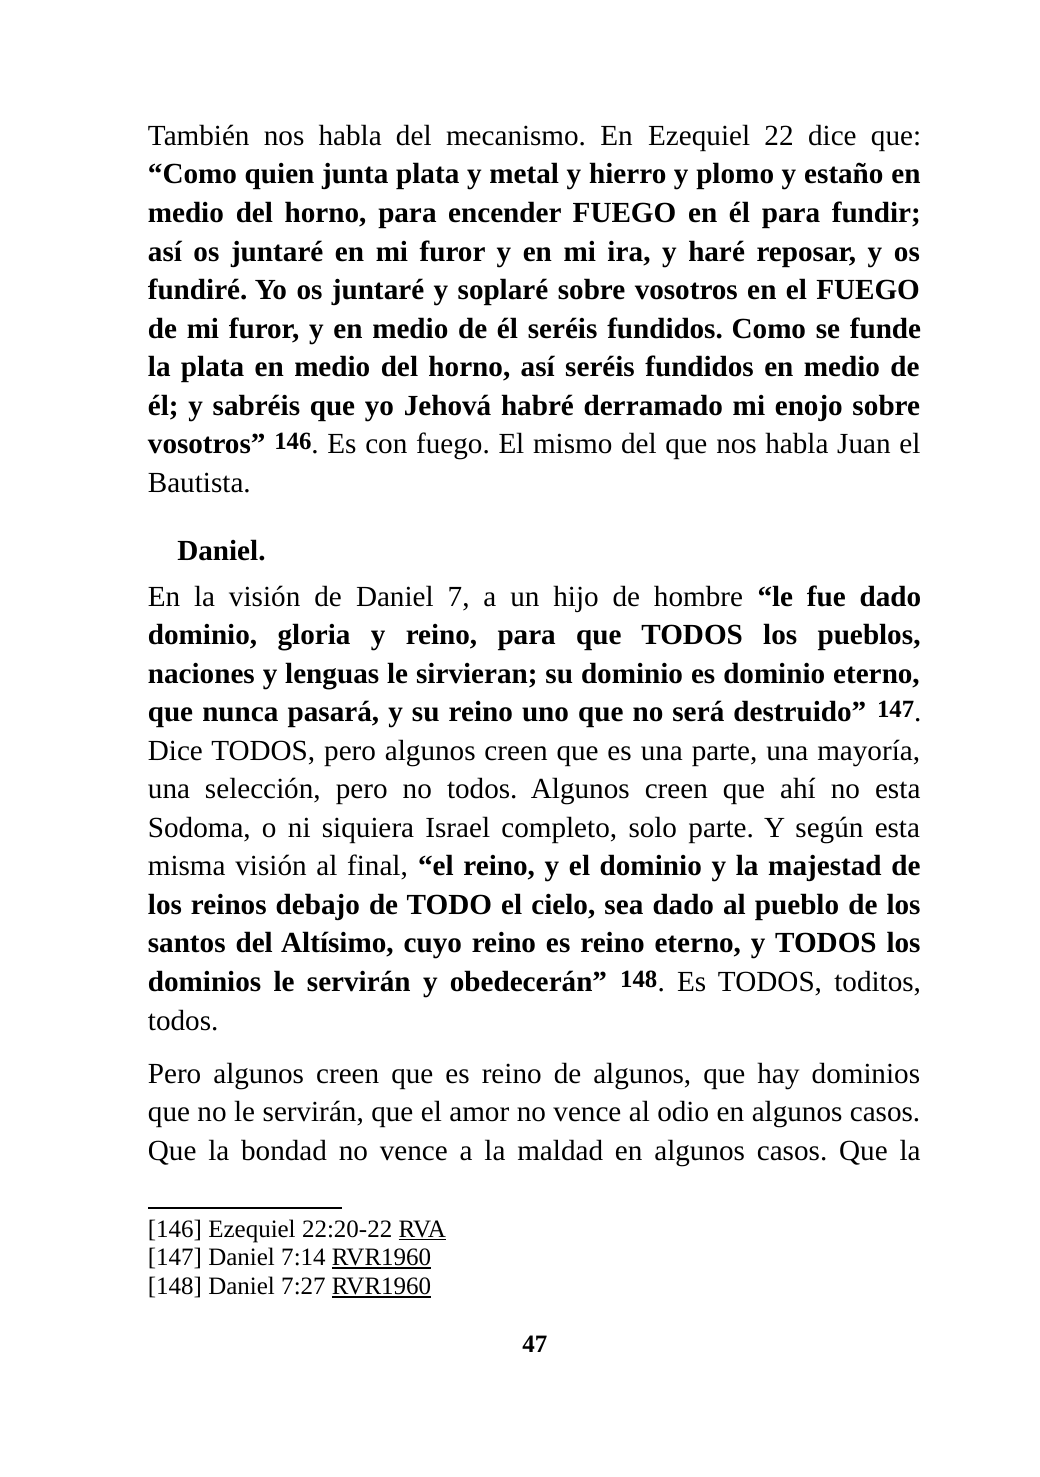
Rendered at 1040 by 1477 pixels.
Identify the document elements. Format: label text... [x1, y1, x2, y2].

subtitle Daniel. [177, 533, 921, 566]
text Ezequiel 22:20-22 RVA [148, 1214, 921, 1242]
text Pero algunos creen que es reino de algunos, que hay dominios que no le servirán, que el amor no vence al odio en algunos casos. Que la bondad no vence a la maldad en algunos casos. Que la [148, 1056, 921, 1166]
text También nos habla del mecanismo. En Ezequiel 22 dice que: “Como quien junta plata y metal y hierro y plomo y estaño en medio del horno, para encender FUEGO en él para fundir; así os juntaré en mi furor y en mi ira, y haré reposar, y os fundiré. Yo os juntaré y soplaré sobre vosotros en el FUEGO de mi furor, y en medio de él seréis fundidos. Como se funde la plata en medio del horno, así seréis fundidos en medio de él; y sabréis que yo Jehová habré derramado mi enojo sobre vosotros” . Es con fuego. El mismo del que nos habla Juan el Bautista. [148, 118, 921, 498]
text Daniel 7:27 RVR1960 [148, 1271, 921, 1300]
text En la visión de Daniel 7, a un hijo de hombre “le fue dado dominio, gloria y reino, para que TODOS los pueblos, naciones y lenguas le sirvieran; su dominio es dominio eterno, que nunca pasará, y su reino uno que no será destruido” . Dice TODOS, pero algunos creen que es una parte, una mayoría, una selección, pero no todos. Algunos creen que ahí no esta Sodoma, o ni siquiera Israel completo, solo parte. Y según esta misma visión al final, “el reino, y el dominio y la majestad de los reinos debajo de TODO el cielo, sea dado al pueblo de los santos del Altísimo, cuyo reino es reino eterno, y TODOS los dominios le servirán y obedecerán” . Es TODOS, toditos, todos. [148, 579, 921, 1036]
text Daniel 7:14 RVR1960 [148, 1242, 921, 1271]
